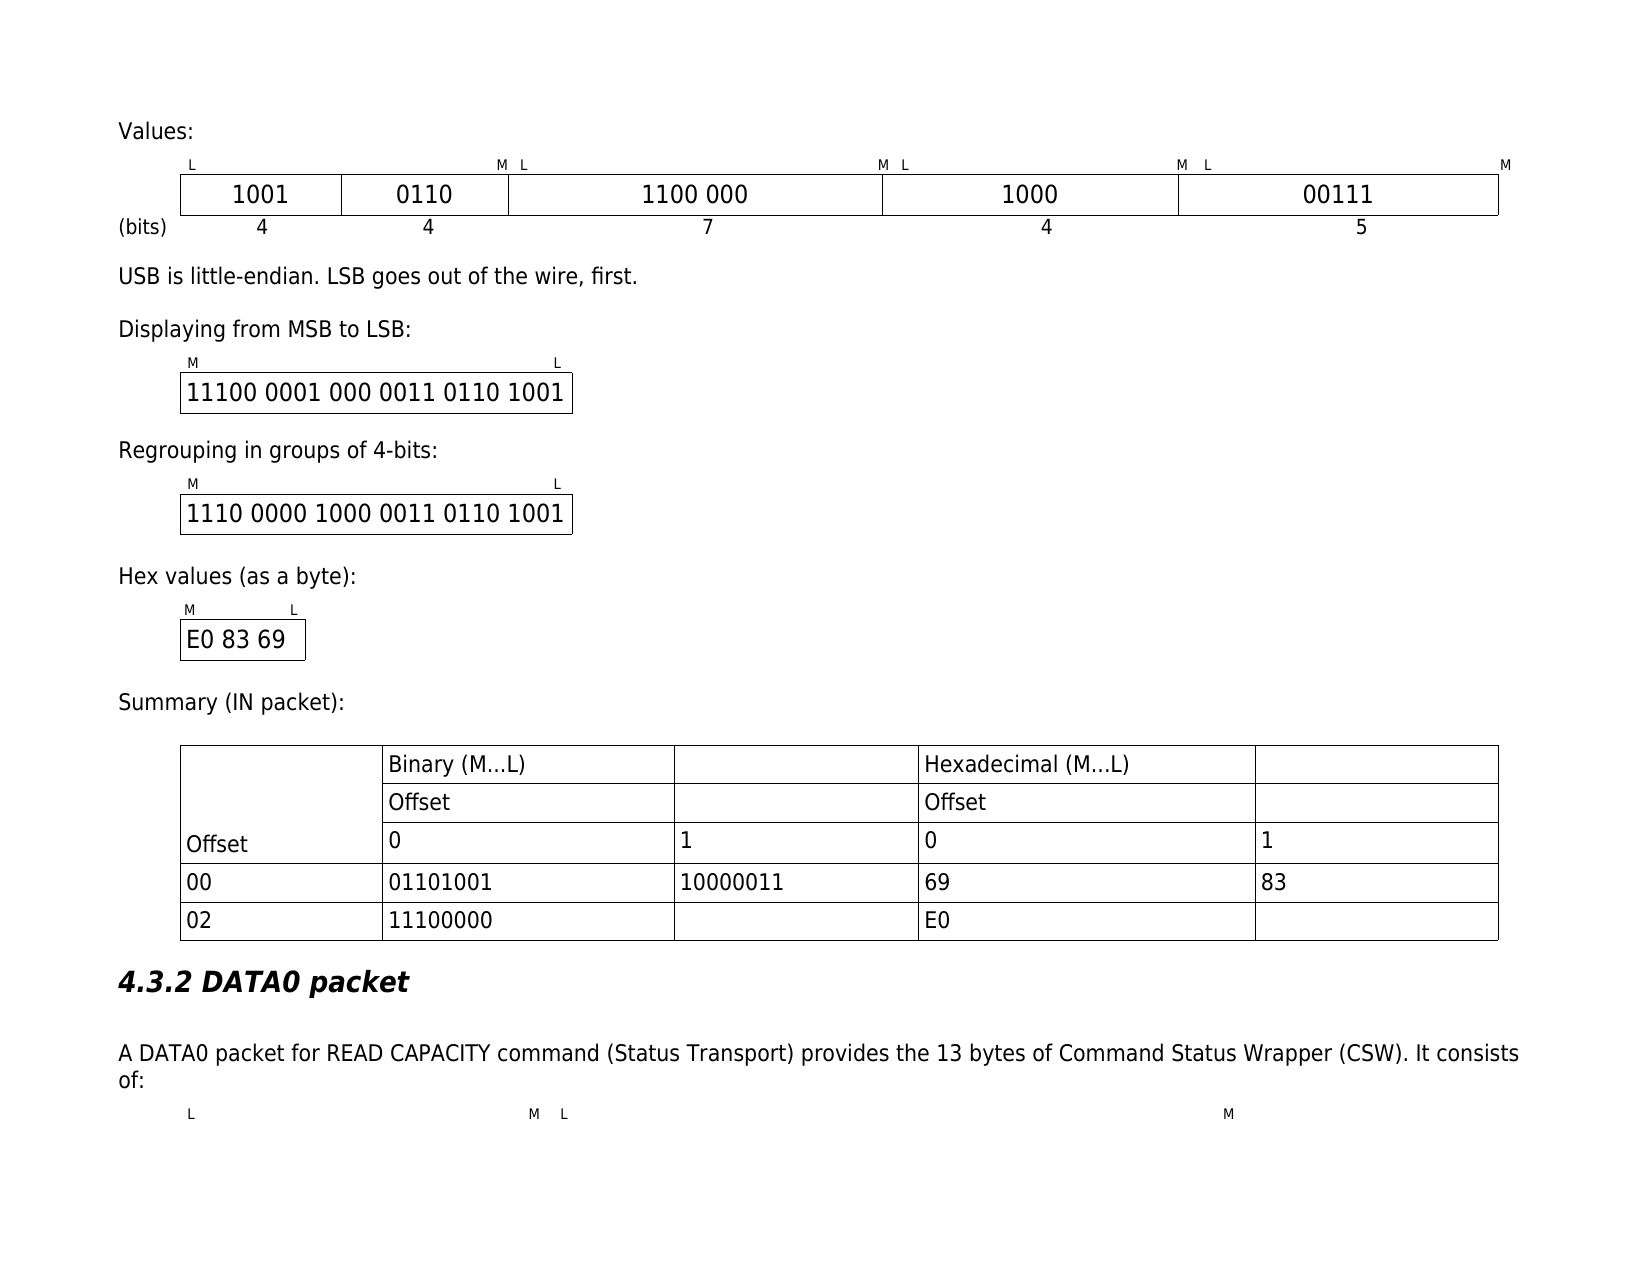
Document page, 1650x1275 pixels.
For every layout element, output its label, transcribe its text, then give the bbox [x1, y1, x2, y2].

table_header Binary (M...L) [383, 746, 674, 783]
table_header 00111 [1179, 175, 1498, 215]
table_cell 83 [1256, 864, 1498, 902]
table_cell Offset [919, 784, 1255, 822]
table_header Hexadecimal (M...L) [919, 746, 1255, 783]
table_header 1000 [883, 175, 1178, 215]
text L M L M L M L M [118, 145, 1532, 174]
text L M L M [118, 1094, 1532, 1123]
text Displaying from MSB to LSB: [118, 317, 1532, 343]
table_cell [1256, 903, 1498, 940]
table_header [675, 746, 918, 783]
table_cell 10000011 [675, 864, 918, 902]
text Values: [118, 118, 1532, 145]
table_header 11100 0001 000 0011 0110 1001 [181, 373, 572, 413]
table_header [1256, 746, 1498, 783]
table_header 1110 0000 1000 0011 0110 1001 [181, 495, 572, 534]
table_cell 69 [919, 864, 1255, 902]
table_header E0 83 69 [181, 620, 305, 660]
table_cell Offset [383, 784, 674, 822]
text M L [118, 464, 1532, 493]
table_cell 0 [919, 823, 1255, 863]
text USB is little-endian. LSB goes out of the wire, first. [118, 263, 1532, 290]
table_cell 11100000 [383, 903, 674, 940]
table_cell 02 [181, 903, 382, 940]
table_cell E0 [919, 903, 1255, 940]
table_header 1100 000 [509, 175, 882, 215]
subtitle 4.3.2 DATA0 packet [118, 965, 1532, 999]
table_cell [1256, 784, 1498, 822]
table_header 0110 [342, 175, 508, 215]
text Hex values (as a byte): [118, 563, 1532, 590]
table_cell 1 [675, 823, 918, 863]
table_cell 0 [383, 823, 674, 863]
table_cell 00 [181, 864, 382, 902]
table_cell 01101001 [383, 864, 674, 902]
text A DATA0 packet for READ CAPACITY command (Status Transport) provides the 13 bytes of Command Status Wrapper (CSW). It consists of: [118, 1041, 1532, 1094]
text M L [118, 343, 1532, 372]
table_header Offset [181, 746, 382, 863]
text Summary (IN packet): [118, 689, 1532, 716]
text Regrouping in groups of 4-bits: [118, 438, 1532, 464]
table_cell 1 [1256, 823, 1498, 863]
text (bits) 4 4 7 4 5 [118, 215, 1532, 239]
table_cell [675, 784, 918, 822]
table_header 1001 [181, 175, 341, 215]
text M L [118, 590, 1532, 619]
table_cell [675, 903, 918, 940]
